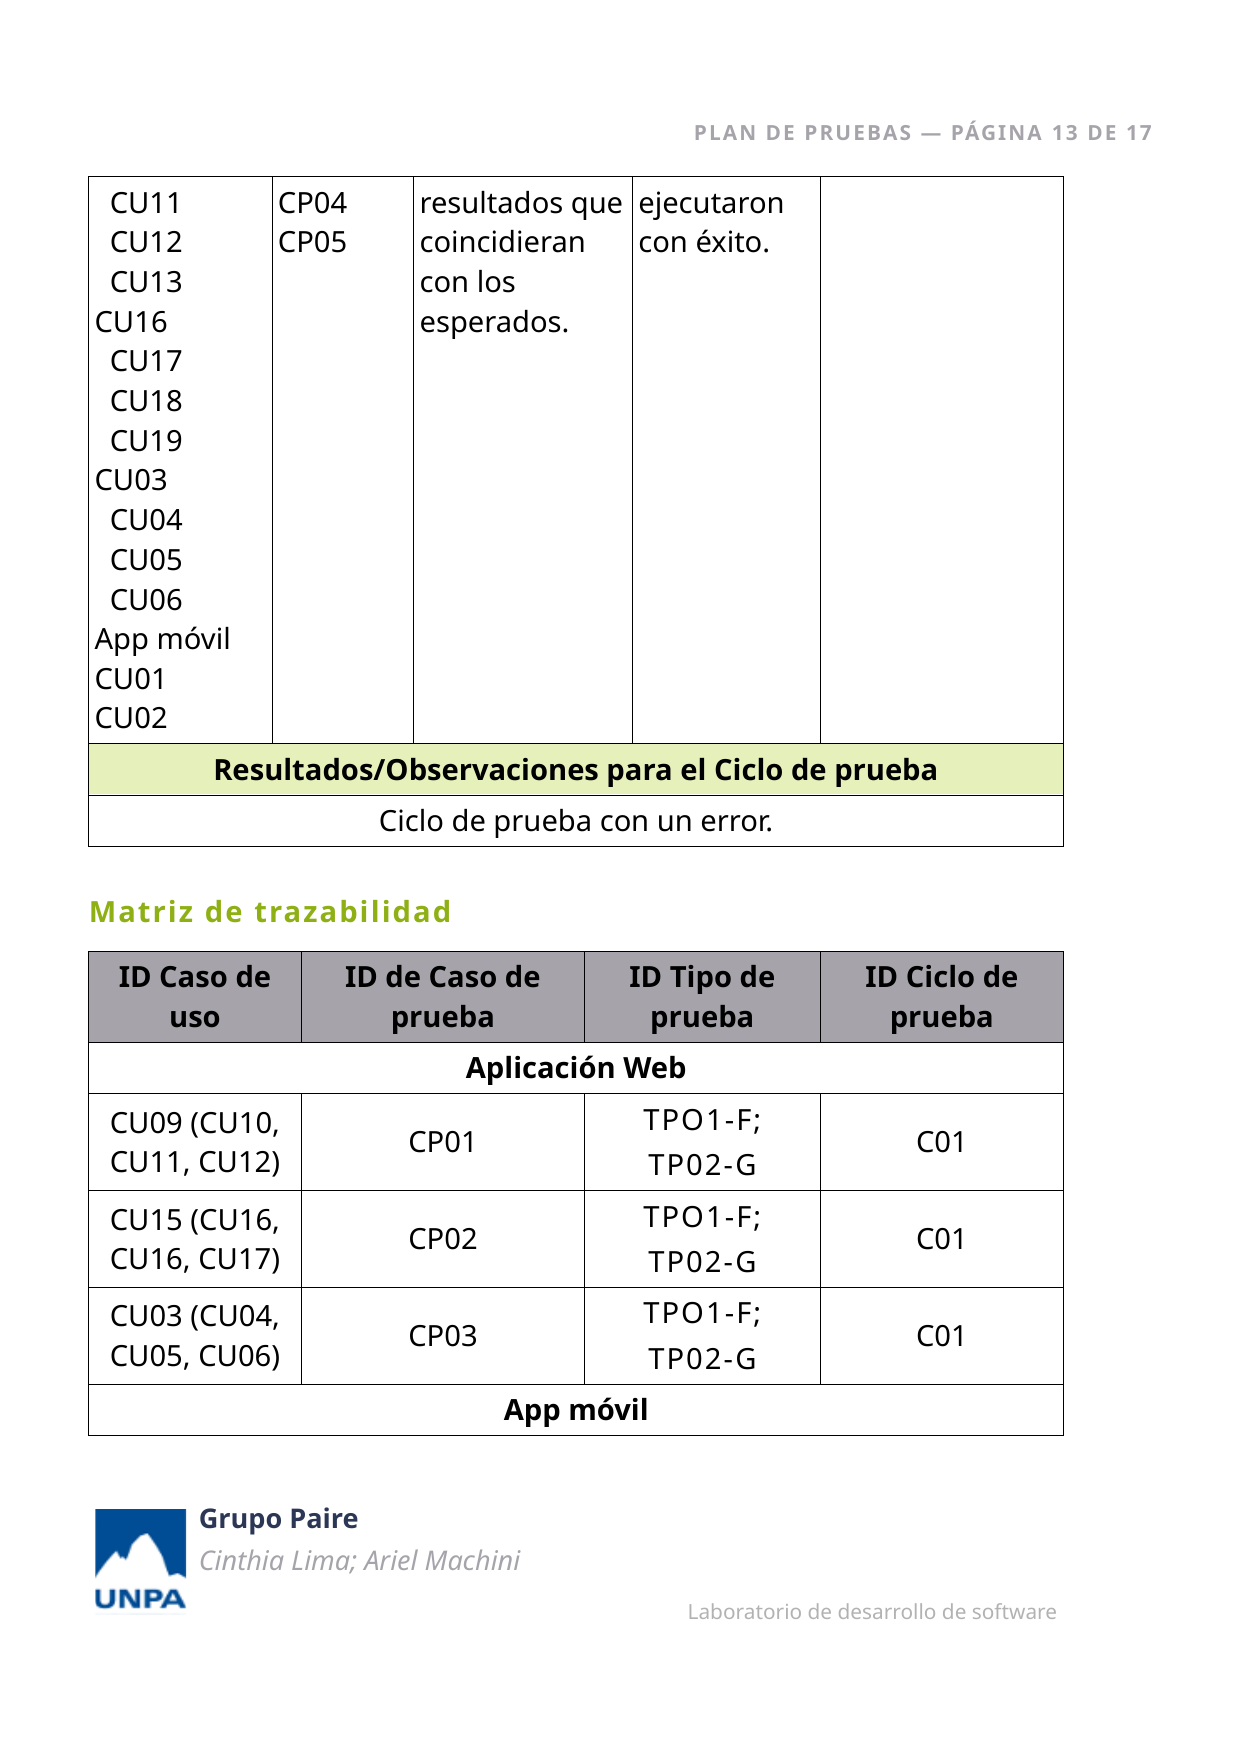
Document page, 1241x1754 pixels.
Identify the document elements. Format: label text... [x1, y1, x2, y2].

table_header ID Caso de uso [89, 952, 301, 1042]
table_header ID Ciclo de prueba [821, 952, 1063, 1042]
table_cell [821, 177, 1063, 743]
table_cell CU11 CU12 CU13 CU16 CU17 CU18 CU19 CU03 CU04 CU05 CU06 App móvil CU01 CU02 [89, 177, 272, 743]
text Matriz de trazabilidad [88, 891, 1152, 931]
table_cell C01 [821, 1191, 1063, 1287]
table_cell TPO1-F; TP02-G [585, 1288, 820, 1384]
table_cell Resultados/Observaciones para el Ciclo de prueba [89, 744, 1063, 794]
table_cell App móvil [89, 1385, 1063, 1435]
table_cell CU03 (CU04, CU05, CU06) [89, 1288, 301, 1384]
table_cell Aplicación Web [89, 1043, 1063, 1093]
table_cell CP04 CP05 [273, 177, 413, 743]
table_cell C01 [821, 1094, 1063, 1190]
table_header ID de Caso de prueba [302, 952, 584, 1042]
table_cell ejecutaron con éxito. [633, 177, 820, 743]
picture [95, 1509, 187, 1615]
table_cell C01 [821, 1288, 1063, 1384]
table_cell CP02 [302, 1191, 584, 1287]
table_cell resultados que coincidieran con los esperados. [414, 177, 632, 743]
table_cell CU15 (CU16, CU16, CU17) [89, 1191, 301, 1287]
table_cell CP01 [302, 1094, 584, 1190]
table_cell TPO1-F; TP02-G [585, 1191, 820, 1287]
table_cell CP03 [302, 1288, 584, 1384]
table_header ID Tipo de prueba [585, 952, 820, 1042]
table_cell CU09 (CU10, CU11, CU12) [89, 1094, 301, 1190]
table_cell TPO1-F; TP02-G [585, 1094, 820, 1190]
table_cell Ciclo de prueba con un error. [89, 796, 1063, 846]
